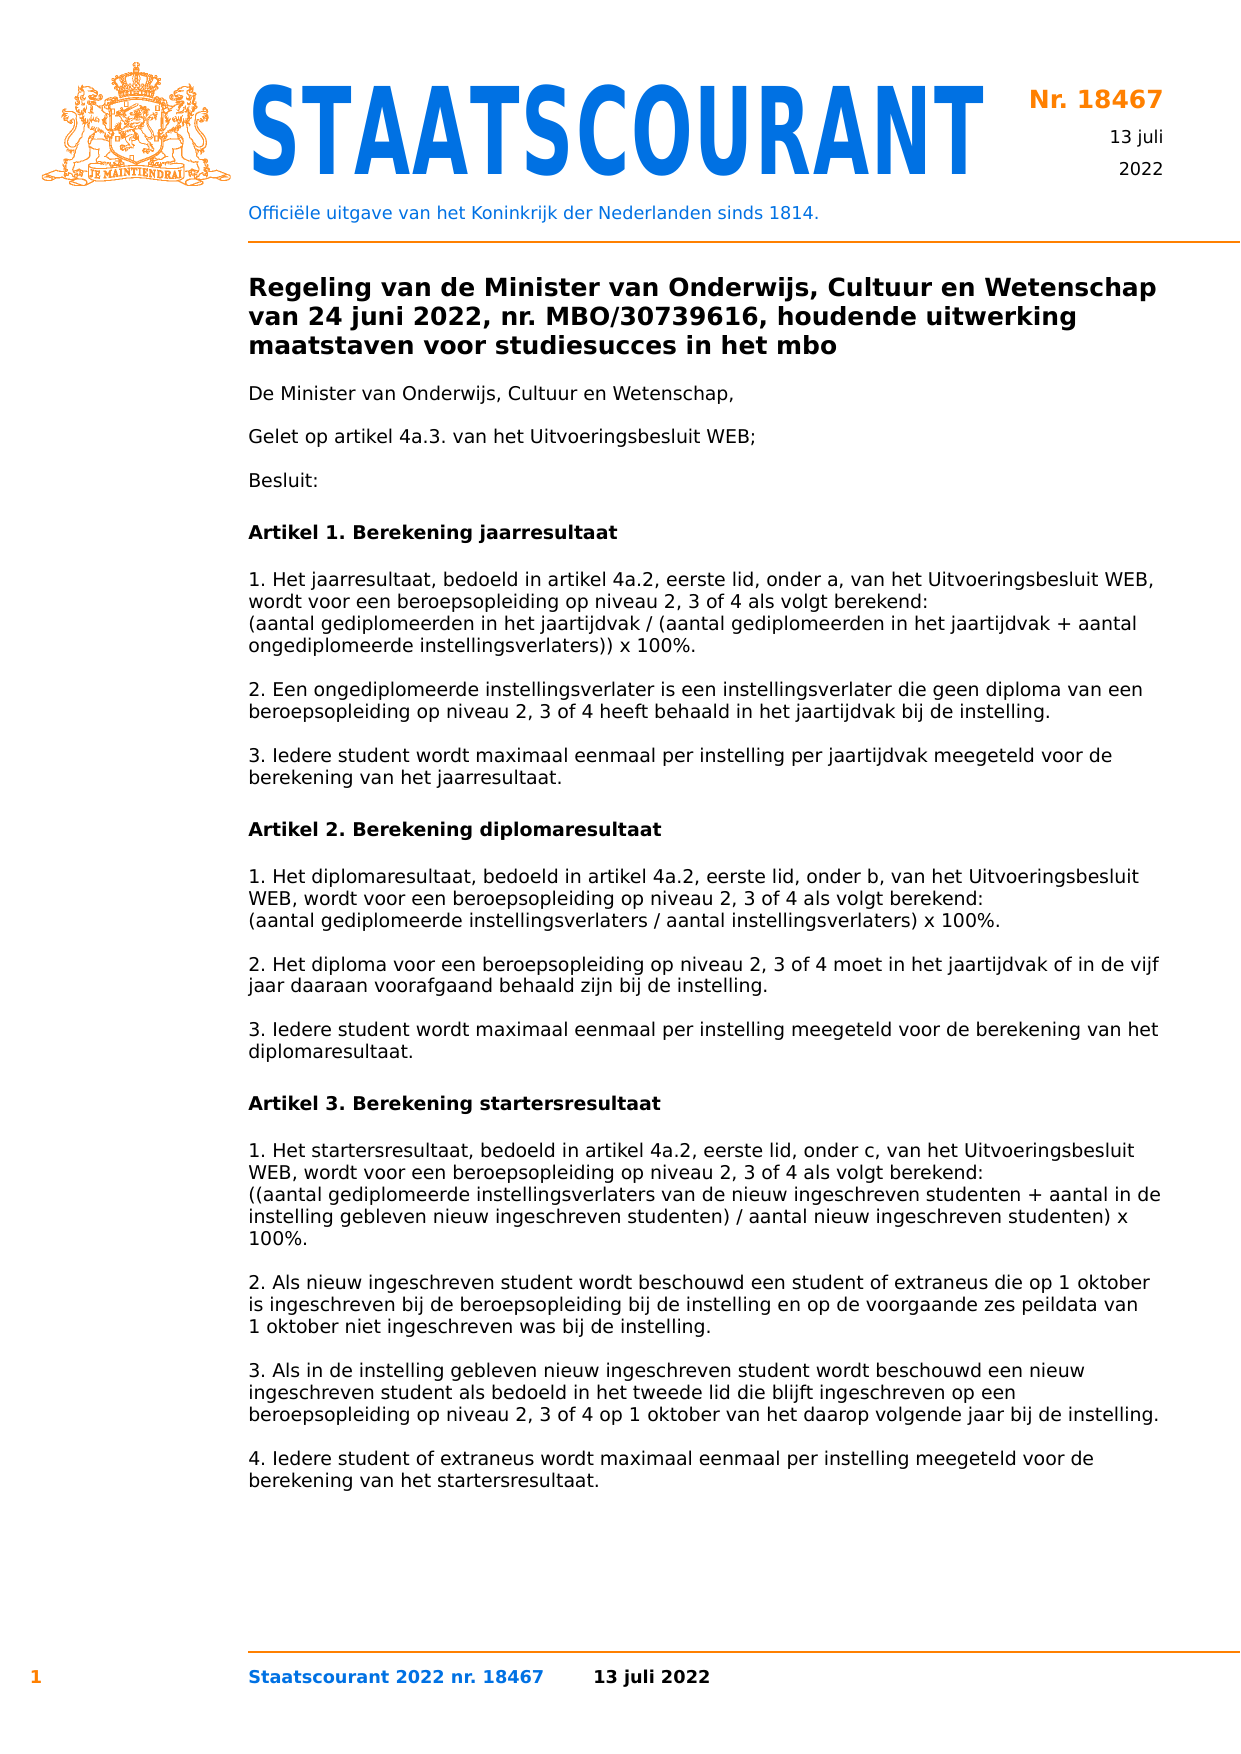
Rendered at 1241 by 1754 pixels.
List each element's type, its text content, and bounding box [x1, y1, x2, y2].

text (aantal gediplomeerden in het jaartijdvak / (aantal gediplomeerden in het jaartijdvak + aantal ongediplomeerde instellingsverlaters)) x 100%. [248, 613, 1163, 657]
text 3. Iedere student wordt maximaal eenmaal per instelling per jaartijdvak meegeteld voor de berekening van het jaarresultaat. [248, 745, 1163, 789]
table_cell 13 juli [998, 121, 1240, 153]
text 2. Als nieuw ingeschreven student wordt beschouwd een student of extraneus die op 1 oktober is ingeschreven bij de beroepsopleiding bij de instelling en op de voorgaande zes peildata van 1 oktober niet ingeschreven was bij de instelling. [248, 1272, 1163, 1338]
text 3. Iedere student wordt maximaal eenmaal per instelling meegeteld voor de berekening van het diplomaresultaat. [248, 1019, 1163, 1063]
text 2. Een ongediplomeerde instellingsverlater is een instellingsverlater die geen diploma van een beroepsopleiding op niveau 2, 3 of 4 heeft behaald in het jaartijdvak bij de instelling. [248, 679, 1163, 723]
text 1. Het startersresultaat, bedoeld in artikel 4a.2, eerste lid, onder c, van het Uitvoeringsbesluit WEB, wordt voor een beroepsopleiding op niveau 2, 3 of 4 als volgt berekend: [248, 1140, 1163, 1184]
subtitle Artikel 3. Berekening startersresultaat [248, 1093, 1163, 1115]
text Gelet op artikel 4a.3. van het Uitvoeringsbesluit WEB; [248, 426, 1163, 448]
picture [41, 62, 231, 186]
text ((aantal gediplomeerde instellingsverlaters van de nieuw ingeschreven studenten + aantal in de instelling gebleven nieuw ingeschreven studenten) / aantal nieuw ingeschreven studenten) x 100%. [248, 1184, 1163, 1250]
text 2. Het diploma voor een beroepsopleiding op niveau 2, 3 of 4 moet in het jaartijdvak of in de vijf jaar daaraan voorafgaand behaald zijn bij de instelling. [248, 953, 1163, 997]
text De Minister van Onderwijs, Cultuur en Wetenschap, [248, 382, 1163, 404]
subtitle Artikel 1. Berekening jaarresultaat [248, 522, 1163, 544]
text 4. Iedere student of extraneus wordt maximaal eenmaal per instelling meegeteld voor de berekening van het startersresultaat. [248, 1448, 1163, 1492]
subtitle Artikel 2. Berekening diplomaresultaat [248, 819, 1163, 841]
table_header [25, 62, 248, 241]
text (aantal gediplomeerde instellingsverlaters / aantal instellingsverlaters) x 100%. [248, 909, 1163, 932]
table_cell Officiële uitgave van het Koninkrijk der Nederlanden sinds 1814. [248, 203, 1240, 241]
text 3. Als in de instelling gebleven nieuw ingeschreven student wordt beschouwd een nieuw ingeschreven student als bedoeld in het tweede lid die blijft ingeschreven op een beroepsopleiding op niveau 2, 3 of 4 op 1 oktober van het daarop volgende jaar bij de instelling. [248, 1360, 1163, 1426]
table_header Nr. 18467 [998, 62, 1240, 121]
text 1. Het jaarresultaat, bedoeld in artikel 4a.2, eerste lid, onder a, van het Uitvoeringsbesluit WEB, wordt voor een beroepsopleiding op niveau 2, 3 of 4 als volgt berekend: [248, 569, 1163, 613]
subtitle Regeling van de Minister van Onderwijs, Cultuur en Wetenschap van 24 juni 2022, nr. MBO/30739616, houdende uitwerking maatstaven voor studiesucces in het mbo [248, 273, 1163, 361]
text 1. Het diplomaresultaat, bedoeld in artikel 4a.2, eerste lid, onder b, van het Uitvoeringsbesluit WEB, wordt voor een beroepsopleiding op niveau 2, 3 of 4 als volgt berekend: [248, 866, 1163, 909]
table_header STAATSCOURANT [248, 62, 998, 203]
table_cell 2022 [998, 153, 1240, 203]
text Besluit: [248, 470, 1163, 492]
